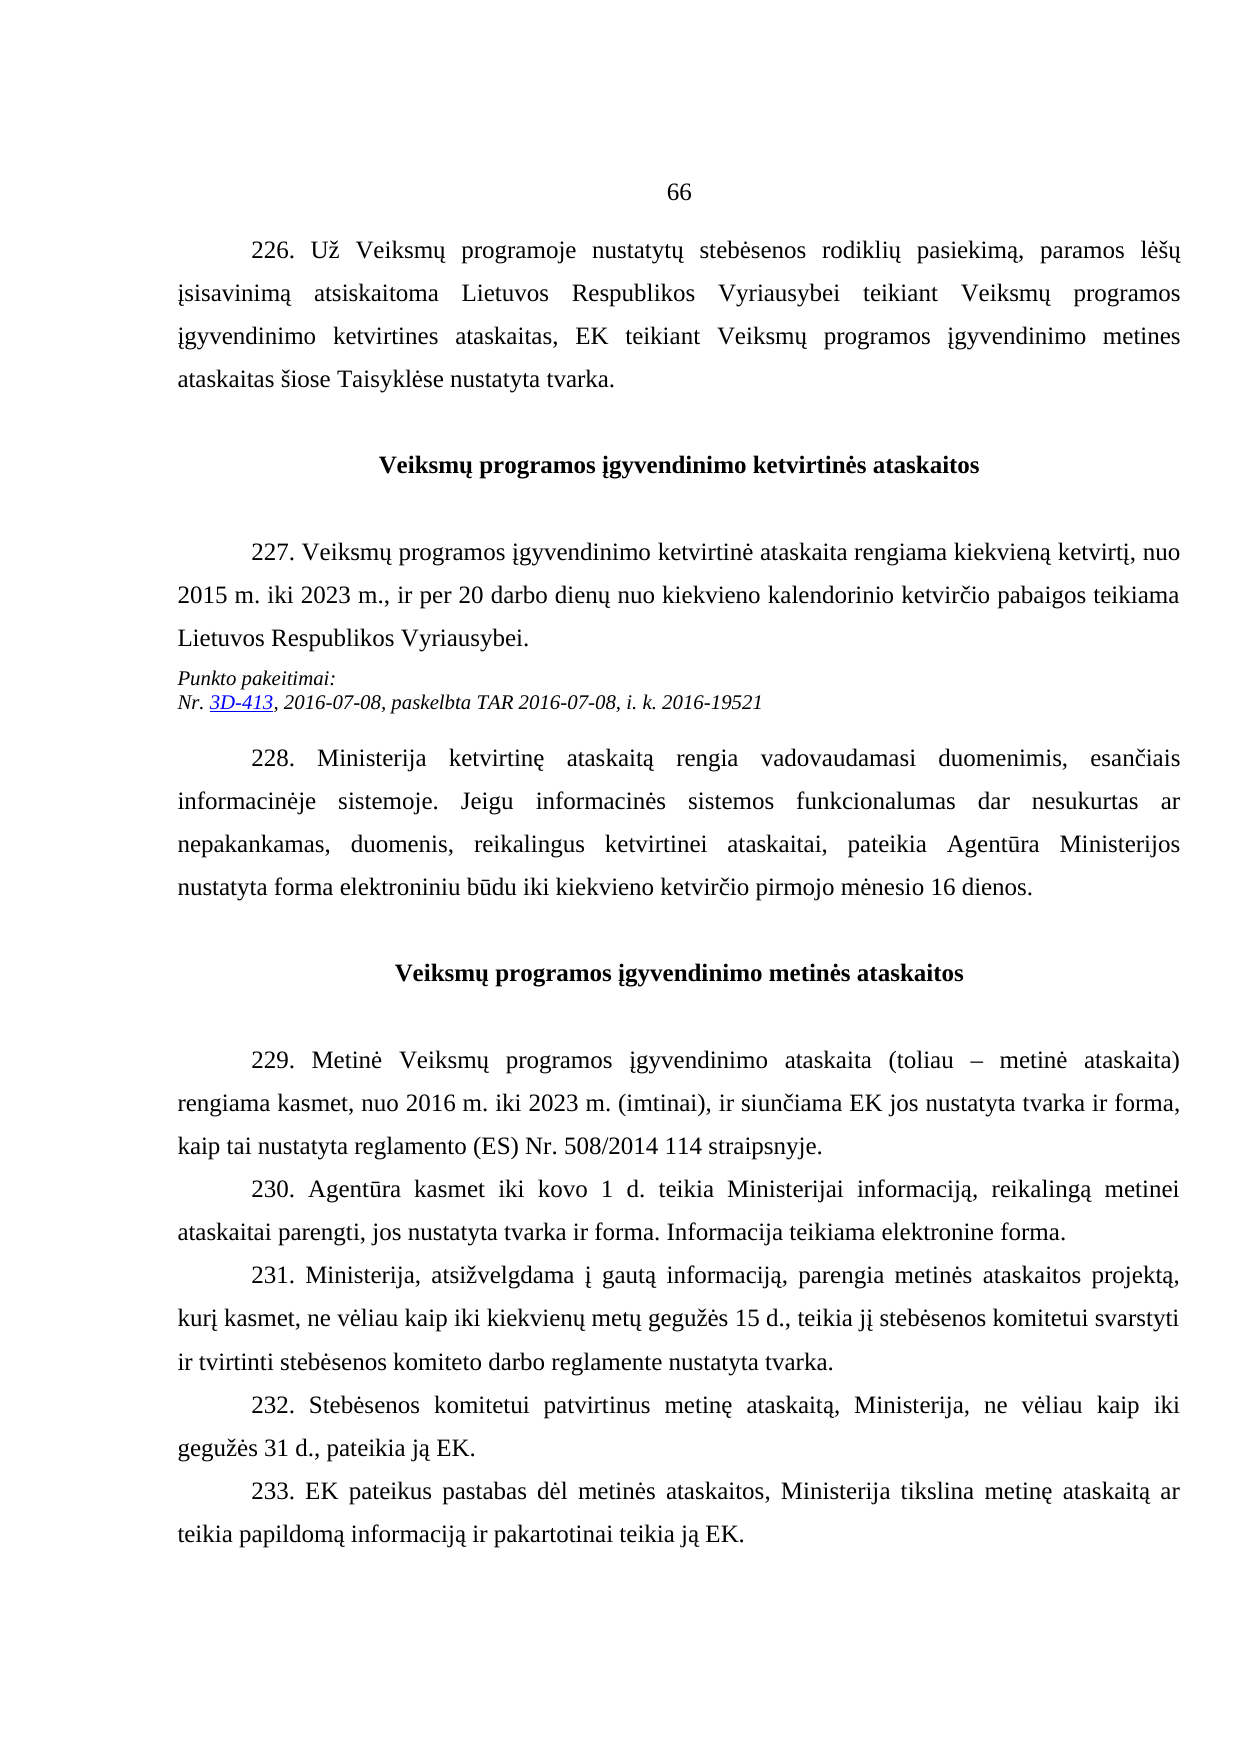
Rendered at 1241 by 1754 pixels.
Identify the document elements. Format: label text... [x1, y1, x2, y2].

text Veiksmų programos įgyvendinimo metinės ataskaitos [177, 958, 1181, 987]
text Punkto pakeitimai: [177, 666, 1181, 690]
text 227. Veiksmų programos įgyvendinimo ketvirtinė ataskaita rengiama kiekvieną ketvirtį, nuo 2015 m. iki 2023 m., ir per 20 darbo dienų nuo kiekvieno kalendorinio ketvirčio pabaigos teikiama Lietuvos Respublikos Vyriausybei. [177, 537, 1181, 652]
text 226. Už Veiksmų programoje nustatytų stebėsenos rodiklių pasiekimą, paramos lėšų įsisavinimą atsiskaitoma Lietuvos Respublikos Vyriausybei teikiant Veiksmų programos įgyvendinimo ketvirtines ataskaitas, EK teikiant Veiksmų programos įgyvendinimo metines ataskaitas šiose Taisyklėse nustatyta tvarka. [177, 235, 1181, 393]
text Nr. 3D-413, 2016-07-08, paskelbta TAR 2016-07-08, i. k. 2016-19521 [177, 690, 1181, 714]
text 230. Agentūra kasmet iki kovo 1 d. teikia Ministerijai informaciją, reikalingą metinei ataskaitai parengti, jos nustatyta tvarka ir forma. Informacija teikiama elektronine forma. [177, 1174, 1181, 1246]
text 233. EK pateikus pastabas dėl metinės ataskaitos, Ministerija tikslina metinę ataskaitą ar teikia papildomą informaciją ir pakartotinai teikia ją EK. [177, 1476, 1181, 1548]
text 229. Metinė Veiksmų programos įgyvendinimo ataskaita (toliau – metinė ataskaita) rengiama kasmet, nuo 2016 m. iki 2023 m. (imtinai), ir siunčiama EK jos nustatyta tvarka ir forma, kaip tai nustatyta reglamento (ES) Nr. 508/2014 114 straipsnyje. [177, 1045, 1181, 1160]
text 231. Ministerija, atsižvelgdama į gautą informaciją, parengia metinės ataskaitos projektą, kurį kasmet, ne vėliau kaip iki kiekvienų metų gegužės 15 d., teikia jį stebėsenos komitetui svarstyti ir tvirtinti stebėsenos komiteto darbo reglamente nustatyta tvarka. [177, 1260, 1181, 1375]
text 228. Ministerija ketvirtinę ataskaitą rengia vadovaudamasi duomenimis, esančiais informacinėje sistemoje. Jeigu informacinės sistemos funkcionalumas dar nesukurtas ar nepakankamas, duomenis, reikalingus ketvirtinei ataskaitai, pateikia Agentūra Ministerijos nustatyta forma elektroniniu būdu iki kiekvieno ketvirčio pirmojo mėnesio 16 dienos. [177, 743, 1181, 901]
text Veiksmų programos įgyvendinimo ketvirtinės ataskaitos [177, 450, 1181, 479]
text 232. Stebėsenos komitetui patvirtinus metinę ataskaitą, Ministerija, ne vėliau kaip iki gegužės 31 d., pateikia ją EK. [177, 1390, 1181, 1462]
